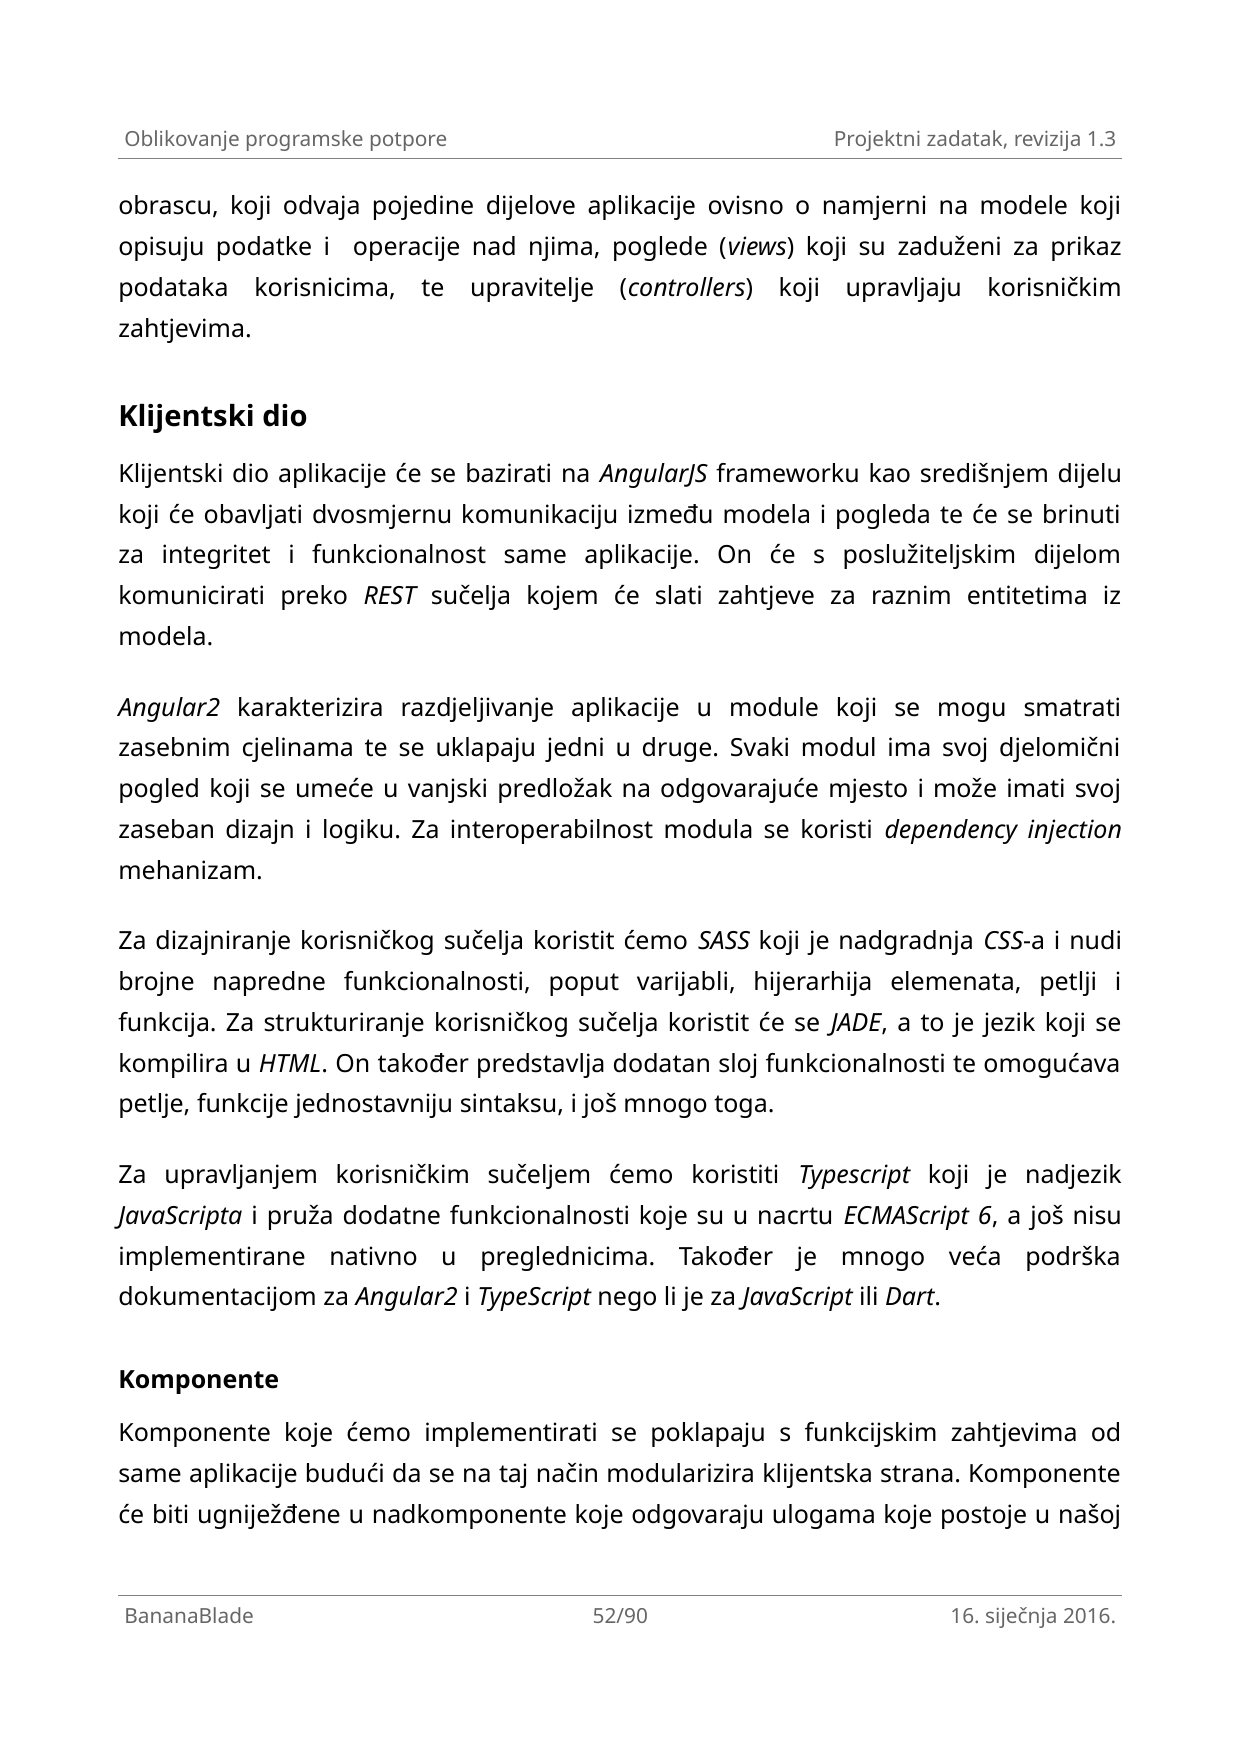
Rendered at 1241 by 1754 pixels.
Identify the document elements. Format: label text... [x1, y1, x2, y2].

subtitle Klijentski dio [118, 395, 1122, 435]
text Za dizajniranje korisničkog sučelja koristit ćemo SASS koji je nadgradnja CSS-a i nudi brojne napredne funkcionalnosti, poput varijabli, hijerarhija elemenata, petlji i funkcija. Za strukturiranje korisničkog sučelja koristit će se JADE, a to je jezik koji se kompilira u HTML. On također predstavlja dodatan sloj funkcionalnosti te omogućava petlje, funkcije jednostavniju sintaksu, i još mnogo toga. [118, 923, 1122, 1120]
text Za upravljanjem korisničkim sučeljem ćemo koristiti Typescript koji je nadjezik JavaScripta i pruža dodatne funkcionalnosti koje su u nacrtu ECMAScript 6, a još nisu implementirane nativno u preglednicima. Također je mnogo veća podrška dokumentacijom za Angular2 i TypeScript nego li je za JavaScript ili Dart. [118, 1156, 1122, 1313]
text Klijentski dio aplikacije će se bazirati na AngularJS frameworku kao središnjem dijelu koji će obavljati dvosmjernu komunikaciju između modela i pogleda te će se brinuti za integritet i funkcionalnost same aplikacije. On će s poslužiteljskim dijelom komunicirati preko REST sučelja kojem će slati zahtjeve za raznim entitetima iz modela. [118, 456, 1122, 653]
text Angular2 karakterizira razdjeljivanje aplikacije u module koji se mogu smatrati zasebnim cjelinama te se uklapaju jedni u druge. Svaki modul ima svoj djelomični pogled koji se umeće u vanjski predložak na odgovarajuće mjesto i može imati svoj zaseban dizajn i logiku. Za interoperabilnost modula se koristi dependency injection mehanizam. [118, 689, 1122, 887]
text Komponente koje ćemo implementirati se poklapaju s funkcijskim zahtjevima od same aplikacije budući da se na taj način modularizira klijentska strana. Komponente će biti ugniježđene u nadkomponente koje odgovaraju ulogama koje postoje u našoj [118, 1415, 1122, 1531]
subtitle Komponente [118, 1362, 1122, 1396]
text obrascu, koji odvaja pojedine dijelove aplikacije ovisno o namjerni na modele koji opisuju podatke i operacije nad njima, poglede (views) koji su zaduženi za prikaz podataka korisnicima, te upravitelje (controllers) koji upravljaju korisničkim zahtjevima. [118, 188, 1122, 344]
